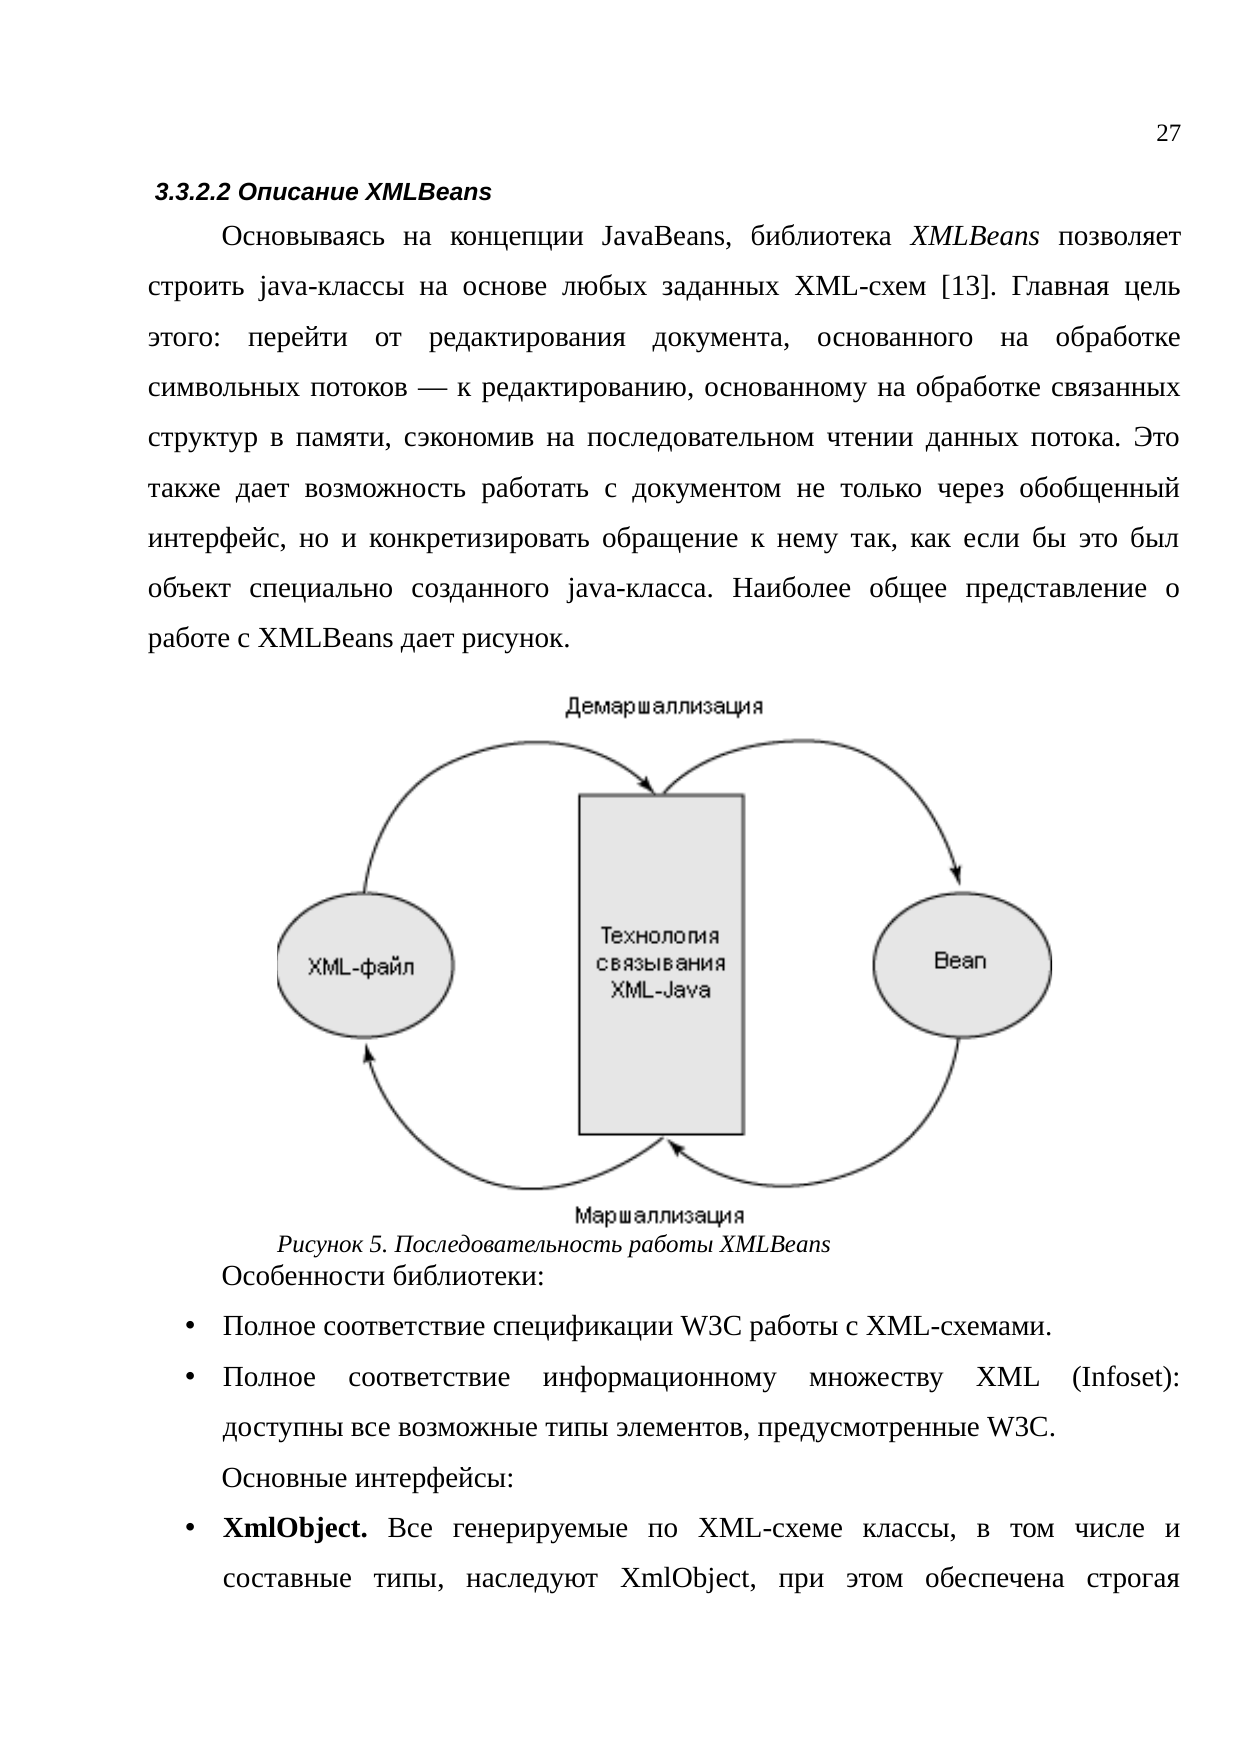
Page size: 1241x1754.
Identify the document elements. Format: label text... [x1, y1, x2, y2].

text Основные интерфейсы: [148, 1460, 1181, 1493]
list Полное соответствие спецификации W3C работы с XML-схемами. [185, 1308, 1181, 1342]
picture [277, 683, 1053, 1230]
text Основываясь на концепции JavaBeans, библиотека XMLBeans позволяет строить java-классы на основе любых заданных XML-схем [13]. Главная цель этого: перейти от редактирования документа, основанного на обработке символьных потоков — к редактированию, основанному на обработке связанных структур в памяти, сэкономив на последовательном чтении данных потока. Это также дает возможность работать с документом не только через обобщенный интерфейс, но и конкретизировать обращение к нему так, как если бы это был объект специально созданного java-класса. Наиболее общее представление о работе с XMLBeans дает рисунок. [148, 218, 1181, 654]
list Полное соответствие информационному множеству XML (Infoset): доступны все возможные типы элементов, предусмотренные W3C. [185, 1359, 1181, 1443]
text Рисунок 5. Последовательность работы XMLBeans [277, 1230, 1052, 1258]
subtitle Описание XMLBeans [148, 177, 1181, 206]
text Особенности библиотеки: [148, 671, 1181, 1292]
list XmlObject. Все генерируемые по XML-схеме классы, в том числе и составные типы, наследуют XmlObject, при этом обеспечена строгая [185, 1510, 1181, 1594]
